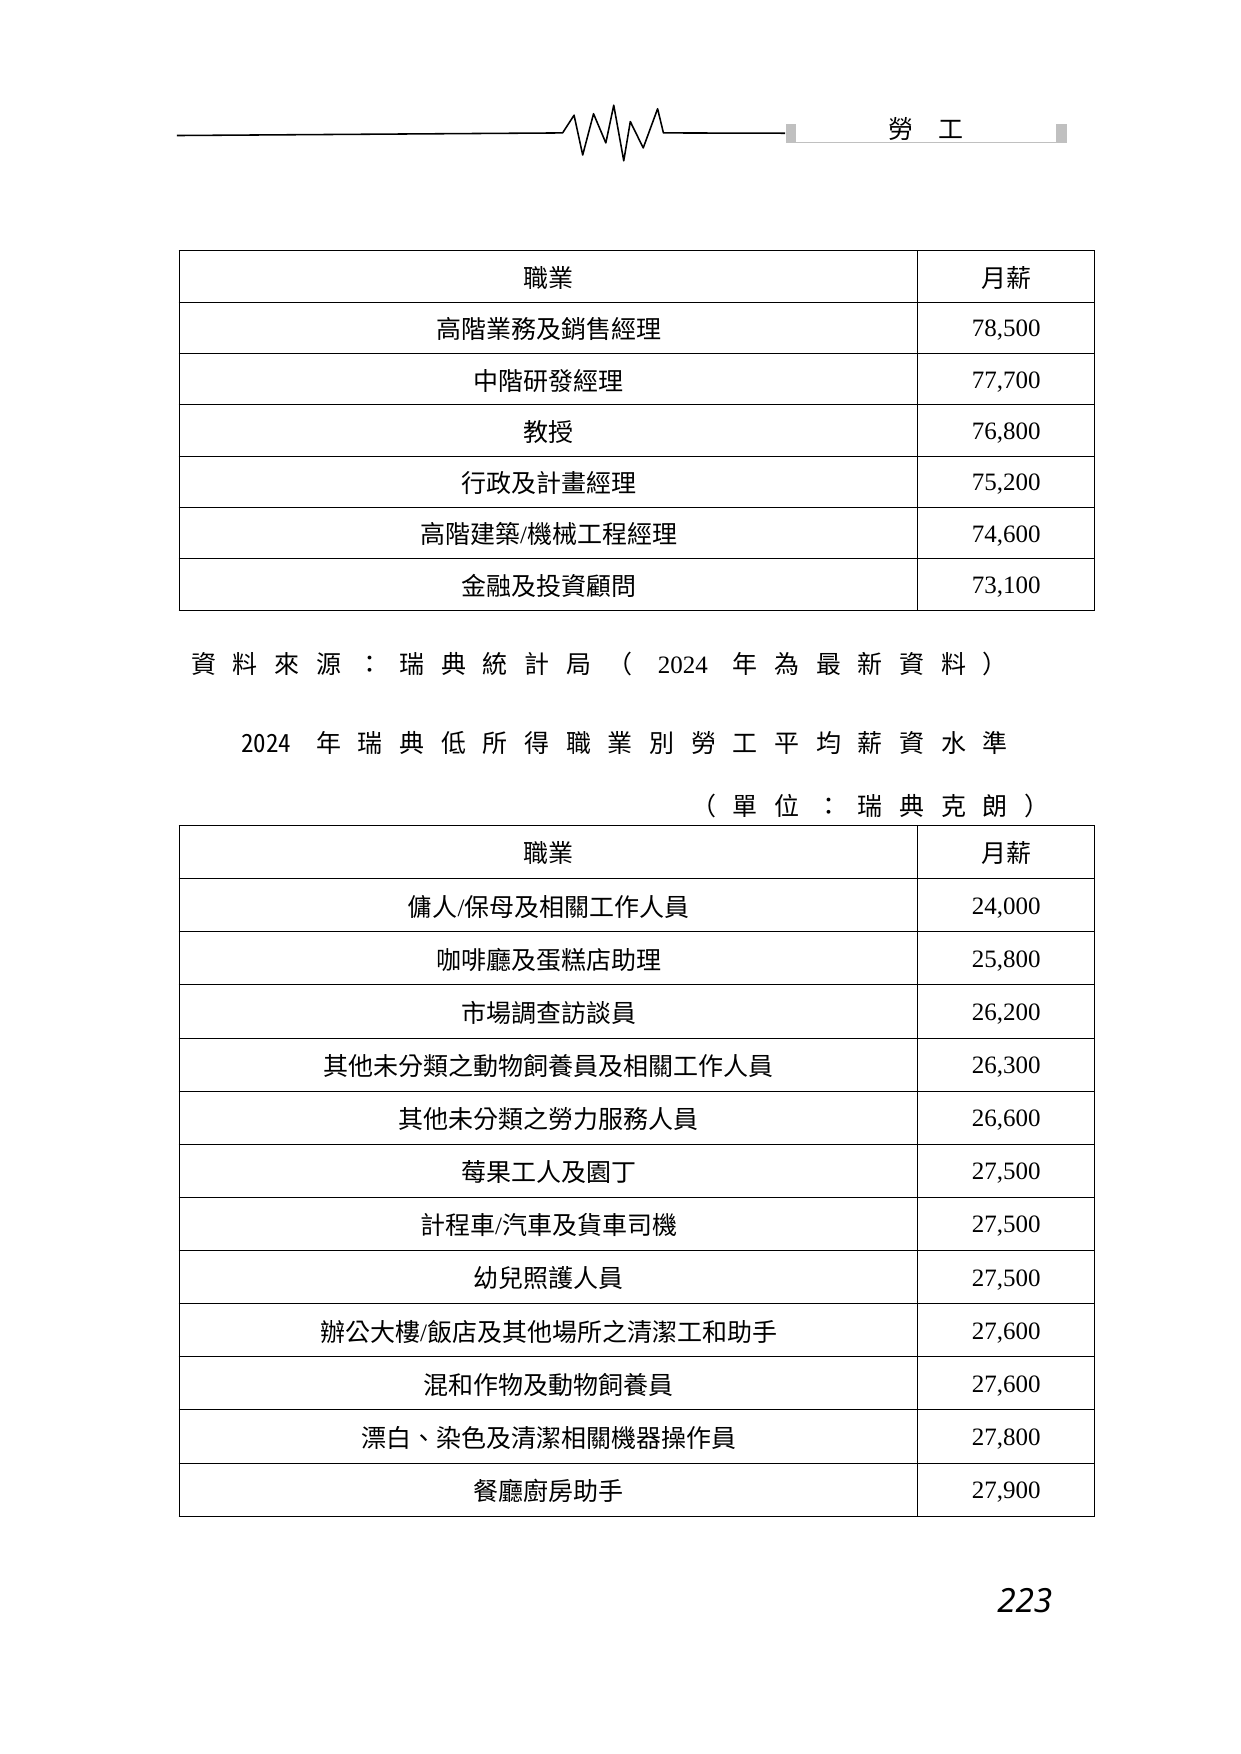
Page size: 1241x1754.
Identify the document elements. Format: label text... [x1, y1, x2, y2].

table_cell 74,600 [918, 508, 1094, 558]
table_cell 其他未分類之動物飼養員及相關工作人員 [180, 1039, 917, 1091]
table_cell 咖啡廳及蛋糕店助理 [180, 932, 917, 984]
table_cell 77,700 [918, 354, 1094, 404]
table_cell 75,200 [918, 457, 1094, 507]
table_cell 27,900 [918, 1464, 1094, 1516]
table_cell 教授 [180, 405, 917, 456]
table_cell 漂白、染色及清潔相關機器操作員 [180, 1410, 917, 1462]
text （單位：瑞典克朗） [183, 762, 1058, 825]
table_cell 辦公大樓/飯店及其他場所之清潔工和助手 [180, 1304, 917, 1356]
table_cell 78,500 [918, 303, 1094, 353]
table_cell 26,600 [918, 1092, 1094, 1144]
table_cell 中階研發經理 [180, 354, 917, 404]
table_cell 幼兒照護人員 [180, 1251, 917, 1303]
table_cell 76,800 [918, 405, 1094, 456]
table_cell 26,300 [918, 1039, 1094, 1091]
table_header 月薪 [918, 251, 1094, 302]
table_cell 其他未分類之勞力服務人員 [180, 1092, 917, 1144]
table_cell 高階業務及銷售經理 [180, 303, 917, 353]
table_cell 餐廳廚房助手 [180, 1464, 917, 1516]
table_cell 27,600 [918, 1357, 1094, 1409]
table_cell 25,800 [918, 932, 1094, 984]
table_cell 26,200 [918, 985, 1094, 1037]
table_cell 27,800 [918, 1410, 1094, 1462]
table_cell 金融及投資顧問 [180, 559, 917, 610]
table_cell 混和作物及動物飼養員 [180, 1357, 917, 1409]
table_cell 24,000 [918, 879, 1094, 931]
table_cell 計程車/汽車及貨車司機 [180, 1198, 917, 1250]
table_cell 27,500 [918, 1251, 1094, 1303]
table_cell 傭人/保母及相關工作人員 [180, 879, 917, 931]
table_cell 27,600 [918, 1304, 1094, 1356]
table_cell 市場調查訪談員 [180, 985, 917, 1037]
table_cell 27,500 [918, 1198, 1094, 1250]
table_header 月薪 [918, 826, 1094, 878]
table_header 職業 [180, 826, 917, 878]
text 2024年瑞典低所得職業別勞工平均薪資水準 [183, 700, 1058, 762]
table_cell 73,100 [918, 559, 1094, 610]
table_cell 行政及計畫經理 [180, 457, 917, 507]
table_header 職業 [180, 251, 917, 302]
text 資料來源：瑞典統計局（2024年為最新資料） [183, 611, 1058, 673]
table_cell 27,500 [918, 1145, 1094, 1197]
table_cell 高階建築/機械工程經理 [180, 508, 917, 558]
table_cell 莓果工人及園丁 [180, 1145, 917, 1197]
